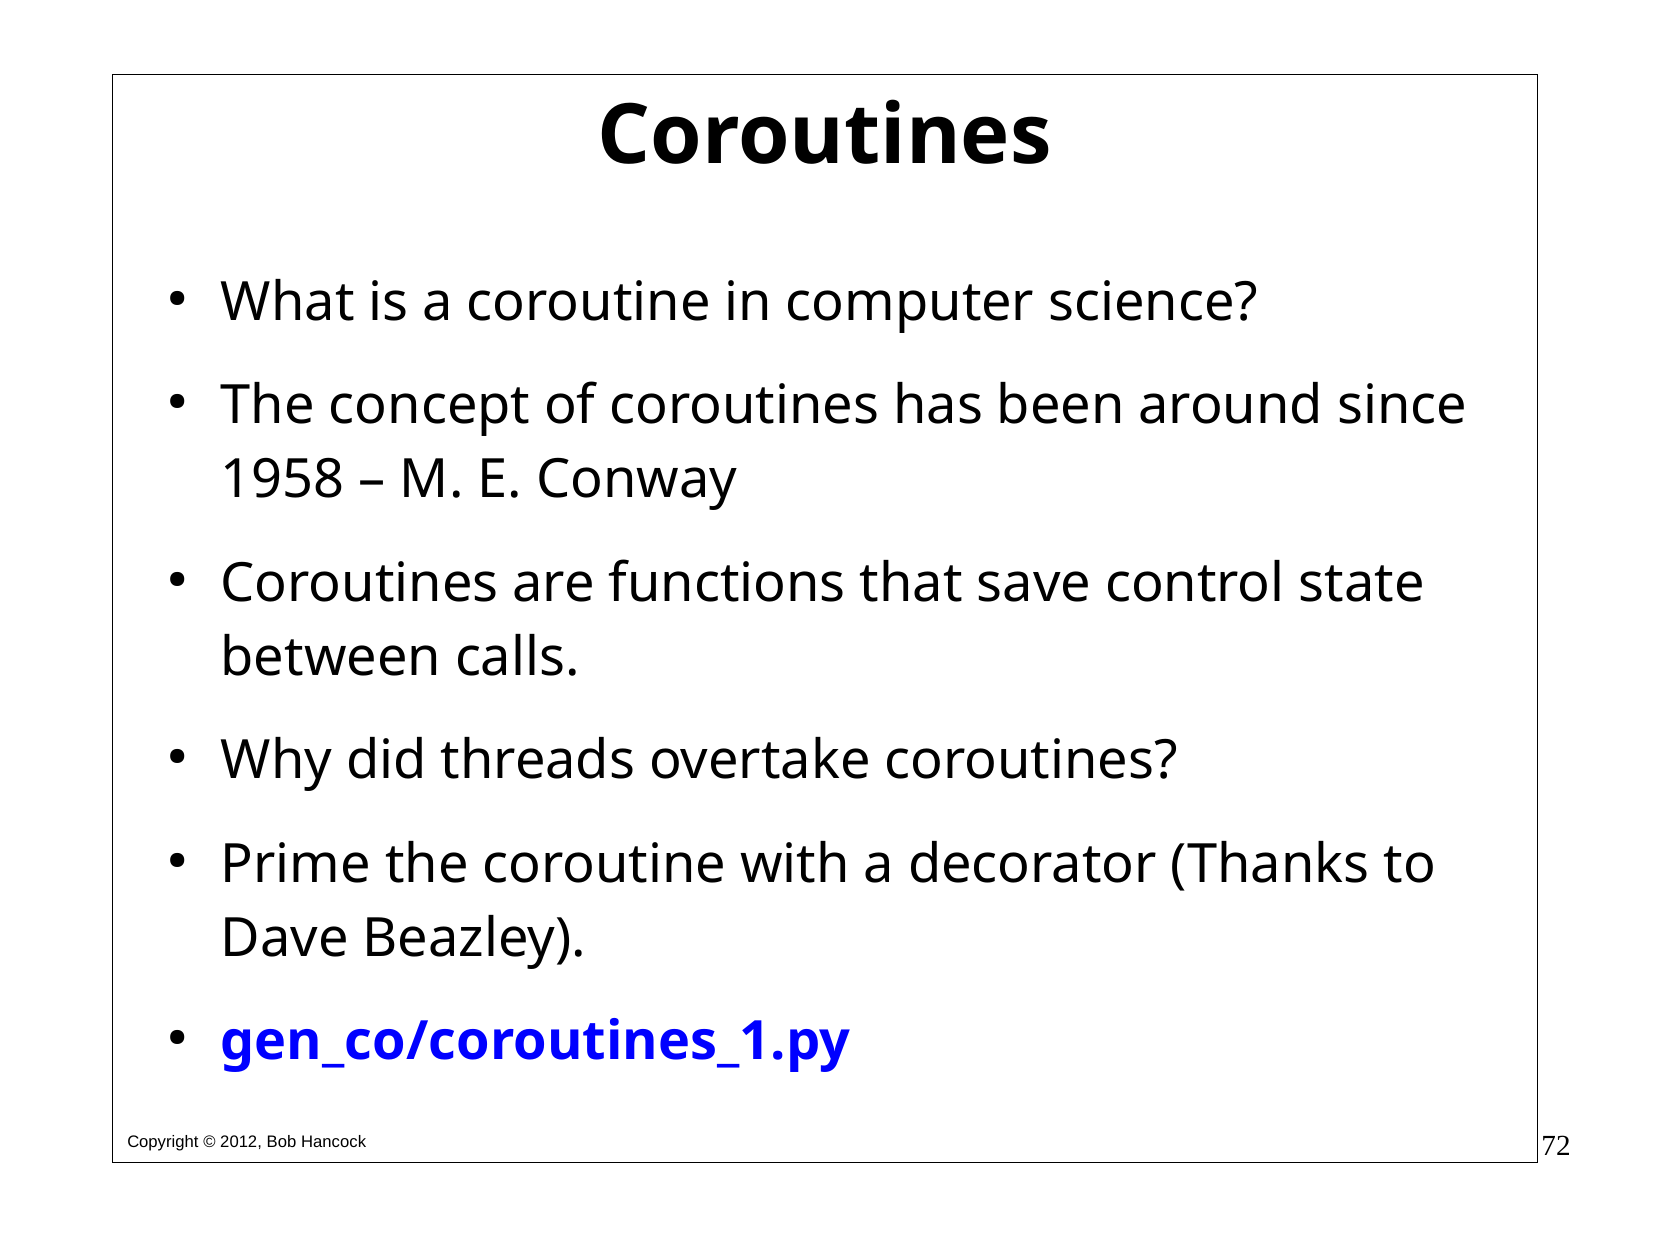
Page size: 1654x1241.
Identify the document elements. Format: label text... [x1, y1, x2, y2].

title Coroutines [112, 75, 1538, 188]
text_box Copyright © 2012, Bob Hancock [112, 1125, 382, 1159]
list What is a coroutine in computer science? The concept of coroutines has been around since 1958 – M. E. Conway Coroutines are functions that save control state between calls. Why did threads overtake coroutines? Prime the coroutine with a decorator (Thanks to Dave Beazley). gen_co/coroutines_1.py [150, 262, 1501, 1126]
